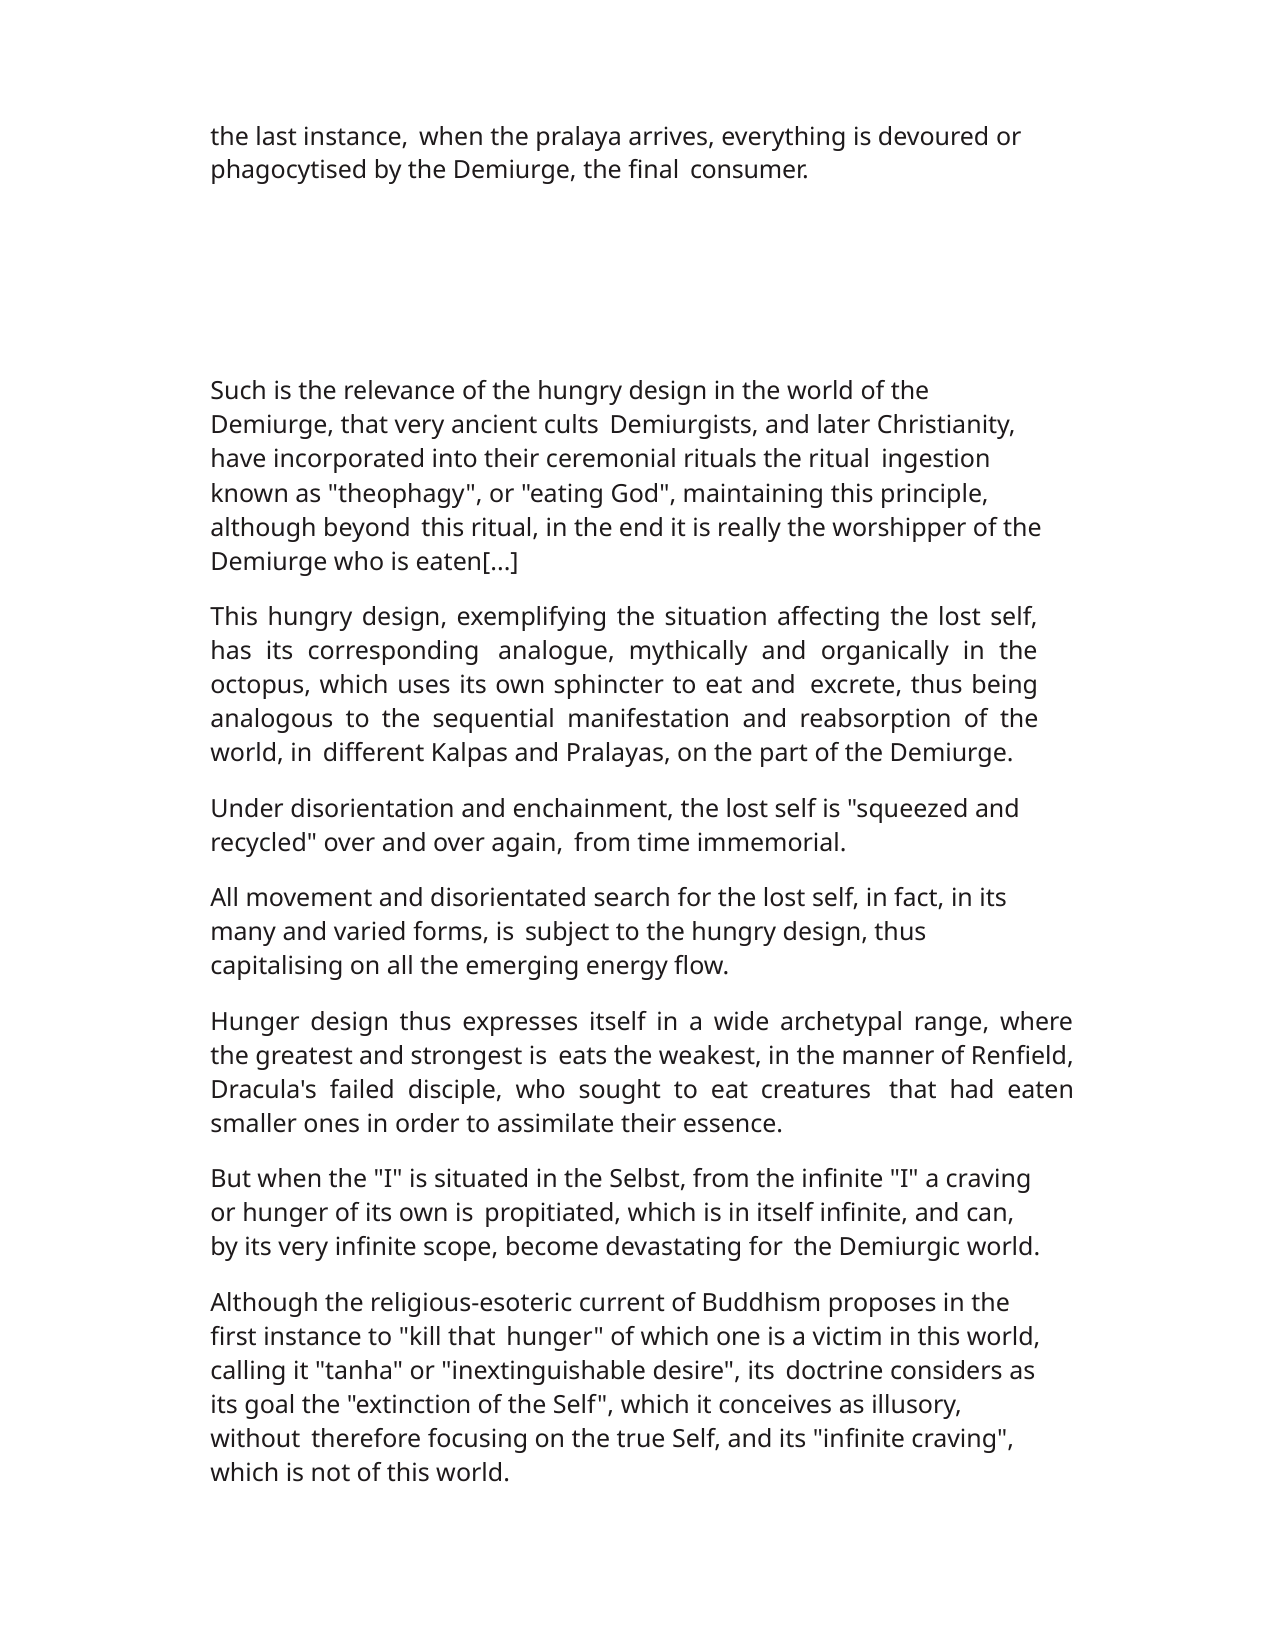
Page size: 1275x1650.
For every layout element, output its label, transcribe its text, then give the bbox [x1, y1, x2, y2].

text Under disorientation and enchainment, the lost self is "squeezed and recycled" over and over again, from time immemorial. [210, 790, 1092, 858]
text But when the "I" is situated in the Selbst, from the infinite "I" a craving or hunger of its own is propitiated, which is in itself infinite, and can, by its very infinite scope, become devastating for the Demiurgic world. [210, 1161, 1044, 1263]
text Hunger design thus expresses itself in a wide archetypal range, where the greatest and strongest is eats the weakest, in the manner of Renfield, Dracula's failed disciple, who sought to eat creatures that had eaten smaller ones in order to assimilate their essence. [210, 1003, 1074, 1139]
text This hungry design, exemplifying the situation affecting the lost self, has its corresponding analogue, mythically and organically in the octopus, which uses its own sphincter to eat and excrete, thus being analogous to the sequential manifestation and reabsorption of the world, in different Kalpas and Pralayas, on the part of the Demiurge. [210, 599, 1038, 769]
text Although the religious-esoteric current of Buddhism proposes in the first instance to "kill that hunger" of which one is a victim in this world, calling it "tanha" or "inextinguishable desire", its doctrine considers as its goal the "extinction of the Self", which it conceives as illusory, without therefore focusing on the true Self, and its "infinite craving", which is not of this world. [210, 1284, 1044, 1489]
text the last instance, when the pralaya arrives, everything is devoured or phagocytised by the Demiurge, the final consumer. [210, 118, 1056, 186]
text All movement and disorientated search for the lost self, in fact, in its many and varied forms, is subject to the hungry design, thus capitalising on all the emerging energy flow. [210, 880, 1044, 982]
text Such is the relevance of the hungry design in the world of the Demiurge, that very ancient cults Demiurgists, and later Christianity, have incorporated into their ceremonial rituals the ritual ingestion known as "theophagy", or "eating God", maintaining this principle, although beyond this ritual, in the end it is really the worshipper of the Demiurge who is eaten[...] [210, 373, 1044, 577]
